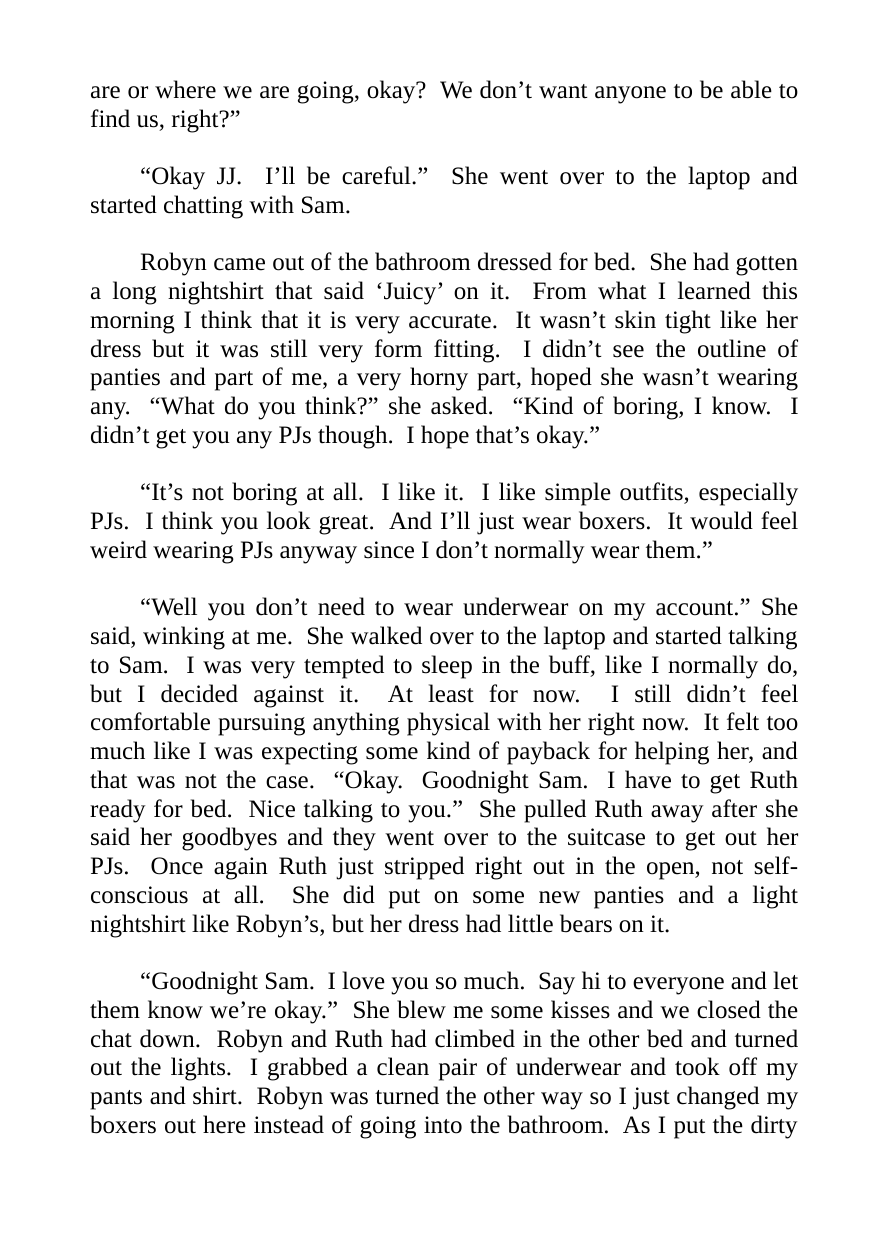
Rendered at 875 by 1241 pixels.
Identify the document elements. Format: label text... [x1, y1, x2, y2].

text are or where we are going, okay? We don’t want anyone to be able to find us, right?” [90, 75, 799, 132]
text Robyn came out of the bathroom dressed for bed. She had gotten a long nightshirt that said ‘Juicy’ on it. From what I learned this morning I think that it is very accurate. It wasn’t skin tight like her dress but it was still very form fitting. I didn’t see the outline of panties and part of me, a very horny part, hoped she wasn’t wearing any. “What do you think?” she asked. “Kind of boring, I know. I didn’t get you any PJs though. I hope that’s okay.” [90, 247, 799, 449]
text “Goodnight Sam. I love you so much. Say hi to everyone and let them know we’re okay.” She blew me some kisses and we closed the chat down. Robyn and Ruth had climbed in the other bed and turned out the lights. I grabbed a clean pair of underwear and took off my pants and shirt. Robyn was turned the other way so I just changed my boxers out here instead of going into the bathroom. As I put the dirty [90, 966, 799, 1139]
text “It’s not boring at all. I like it. I like simple outfits, especially PJs. I think you look great. And I’ll just wear boxers. It would feel weird wearing PJs anyway since I don’t normally wear them.” [90, 477, 799, 564]
text “Okay JJ. I’ll be careful.” She went over to the laptop and started chatting with Sam. [90, 161, 799, 219]
text “Well you don’t need to wear underwear on my account.” She said, winking at me. She walked over to the laptop and started talking to Sam. I was very tempted to sleep in the buff, like I normally do, but I decided against it. At least for now. I still didn’t feel comfortable pursuing anything physical with her right now. It felt too much like I was expecting some kind of payback for helping her, and that was not the case. “Okay. Goodnight Sam. I have to get Ruth ready for bed. Nice talking to you.” She pulled Ruth away after she said her goodbyes and they went over to the suitcase to get out her PJs. Once again Ruth just stripped right out in the open, not self-conscious at all. She did put on some new panties and a light nightshirt like Robyn’s, but her dress had little bears on it. [90, 592, 799, 937]
